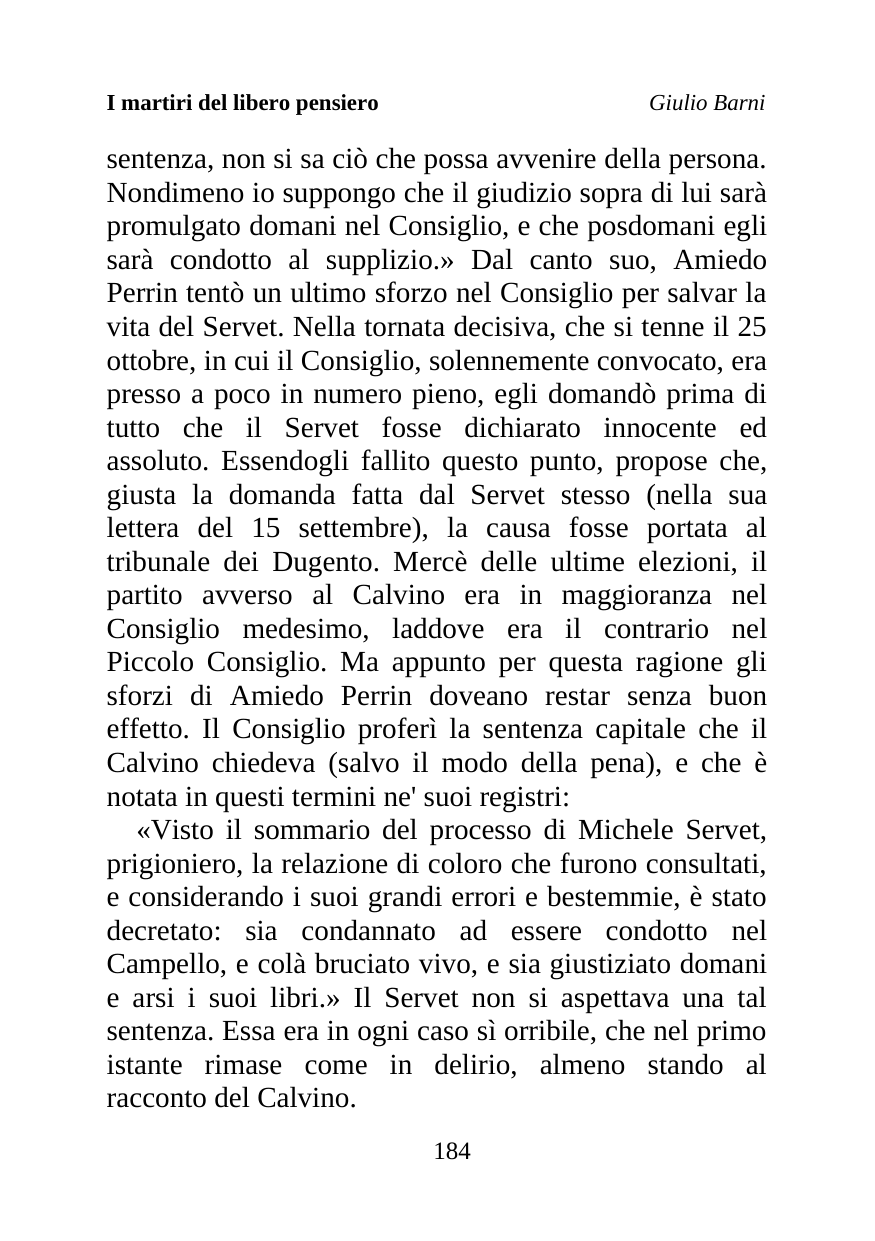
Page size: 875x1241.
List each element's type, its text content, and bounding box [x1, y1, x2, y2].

text sentenza, non si sa ciò che possa avvenire della persona. Nondimeno io suppongo che il giudizio sopra di lui sarà promulgato domani nel Consiglio, e che posdomani egli sarà condotto al supplizio.» Dal canto suo, Amiedo Perrin tentò un ultimo sforzo nel Consiglio per salvar la vita del Servet. Nella tornata decisiva, che si tenne il 25 ottobre, in cui il Consiglio, solennemente convocato, era presso a poco in numero pieno, egli domandò prima di tutto che il Servet fosse dichiarato innocente ed assoluto. Essendogli fallito questo punto, propose che, giusta la domanda fatta dal Servet stesso (nella sua lettera del 15 settembre), la causa fosse portata al tribunale dei Dugento. Mercè delle ultime elezioni, il partito avverso al Calvino era in maggioranza nel Consiglio medesimo, laddove era il contrario nel Piccolo Consiglio. Ma appunto per questa ragione gli sforzi di Amiedo Perrin doveano restar senza buon effetto. Il Consiglio proferì la sentenza capitale che il Calvino chiedeva (salvo il modo della pena), e che è notata in questi termini ne' suoi registri: [106, 141, 768, 812]
text «Visto il sommario del processo di Michele Servet, prigioniero, la relazione di coloro che furono consultati, e considerando i suoi grandi errori e bestemmie, è stato decretato: sia condannato ad essere condotto nel Campello, e colà bruciato vivo, e sia giustiziato domani e arsi i suoi libri.» Il Servet non si aspettava una tal sentenza. Essa era in ogni caso sì orribile, che nel primo istante rimase come in delirio, almeno stando al racconto del Calvino. [106, 812, 768, 1114]
